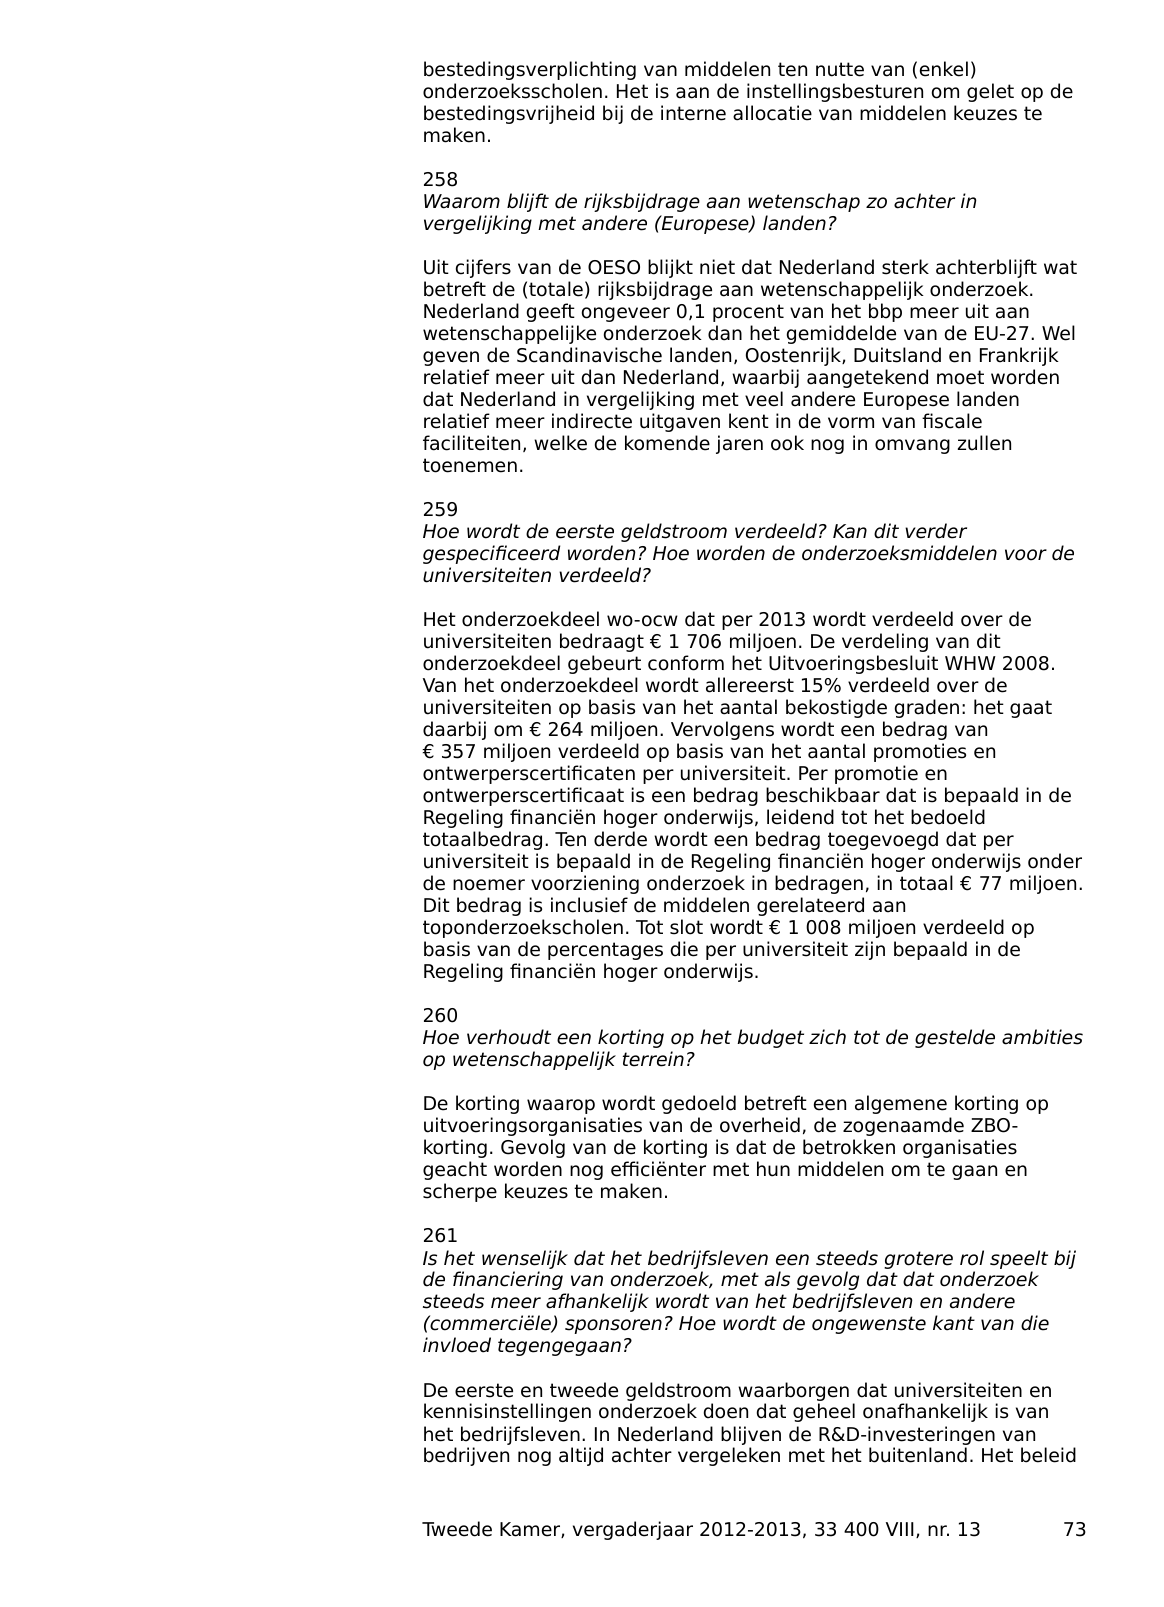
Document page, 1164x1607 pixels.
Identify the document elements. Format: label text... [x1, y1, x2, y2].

text Hoe verhoudt een korting op het budget zich tot de gestelde ambities op wetenschappelijk terrein? [422, 1027, 1087, 1071]
text 259 [422, 499, 1087, 521]
text 261 [422, 1225, 1087, 1247]
text De eerste en tweede geldstroom waarborgen dat universiteiten en kennisinstellingen onderzoek doen dat geheel onafhankelijk is van het bedrijfsleven. In Nederland blijven de R&D-investeringen van bedrijven nog altijd achter vergeleken met het buitenland. Het beleid [422, 1379, 1087, 1467]
text De korting waarop wordt gedoeld betreft een algemene korting op uitvoeringsorganisaties van de overheid, de zogenaamde ZBO-korting. Gevolg van de korting is dat de betrokken organisaties geacht worden nog efficiënter met hun middelen om te gaan en scherpe keuzes te maken. [422, 1093, 1087, 1203]
text Het onderzoekdeel wo-ocw dat per 2013 wordt verdeeld over de universiteiten bedraagt € 1 706 miljoen. De verdeling van dit onderzoekdeel gebeurt conform het Uitvoeringsbesluit WHW 2008. Van het onderzoekdeel wordt allereerst 15% verdeeld over de universiteiten op basis van het aantal bekostigde graden: het gaat daarbij om € 264 miljoen. Vervolgens wordt een bedrag van € 357 miljoen verdeeld op basis van het aantal promoties en ontwerperscertificaten per universiteit. Per promotie en ontwerperscertificaat is een bedrag beschikbaar dat is bepaald in de Regeling financiën hoger onderwijs, leidend tot het bedoeld totaalbedrag. Ten derde wordt een bedrag toegevoegd dat per universiteit is bepaald in de Regeling financiën hoger onderwijs onder de noemer voorziening onderzoek in bedragen, in totaal € 77 miljoen. Dit bedrag is inclusief de middelen gerelateerd aan toponderzoekscholen. Tot slot wordt € 1 008 miljoen verdeeld op basis van de percentages die per universiteit zijn bepaald in de Regeling financiën hoger onderwijs. [422, 609, 1087, 983]
text 258 [422, 169, 1087, 191]
text Waarom blijft de rijksbijdrage aan wetenschap zo achter in vergelijking met andere (Europese) landen? [422, 191, 1087, 235]
text bestedingsverplichting van middelen ten nutte van (enkel) onderzoeksscholen. Het is aan de instellingsbesturen om gelet op de bestedingsvrijheid bij de interne allocatie van middelen keuzes te maken. [422, 59, 1087, 147]
text Uit cijfers van de OESO blijkt niet dat Nederland sterk achterblijft wat betreft de (totale) rijksbijdrage aan wetenschappelijk onderzoek. Nederland geeft ongeveer 0,1 procent van het bbp meer uit aan wetenschappelijke onderzoek dan het gemiddelde van de EU-27. Wel geven de Scandinavische landen, Oostenrijk, Duitsland en Frankrijk relatief meer uit dan Nederland, waarbij aangetekend moet worden dat Nederland in vergelijking met veel andere Europese landen relatief meer indirecte uitgaven kent in de vorm van fiscale faciliteiten, welke de komende jaren ook nog in omvang zullen toenemen. [422, 257, 1087, 477]
text 260 [422, 1005, 1087, 1027]
text Hoe wordt de eerste geldstroom verdeeld? Kan dit verder gespecificeerd worden? Hoe worden de onderzoeksmiddelen voor de universiteiten verdeeld? [422, 521, 1087, 587]
text Is het wenselijk dat het bedrijfsleven een steeds grotere rol speelt bij de financiering van onderzoek, met als gevolg dat dat onderzoek steeds meer afhankelijk wordt van het bedrijfsleven en andere (commerciële) sponsoren? Hoe wordt de ongewenste kant van die invloed tegengegaan? [422, 1247, 1087, 1357]
